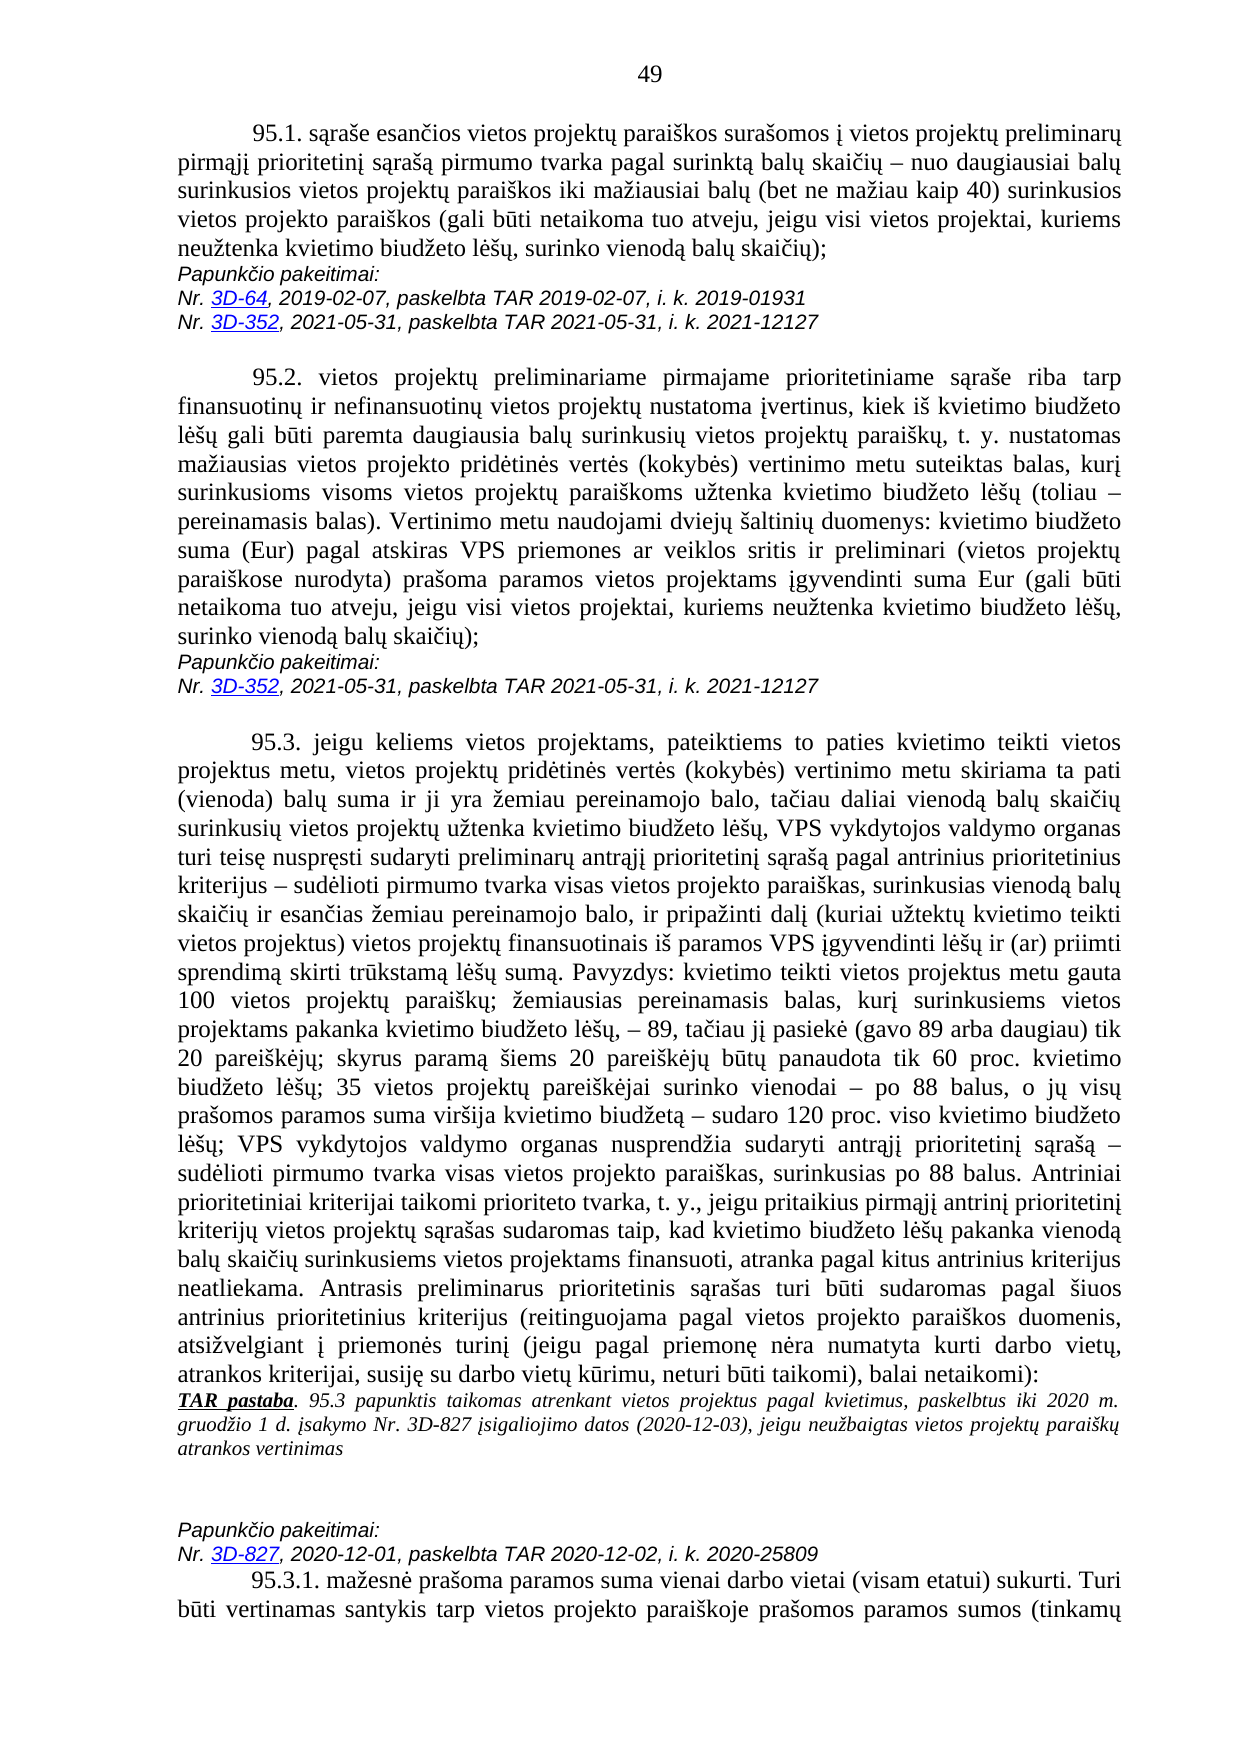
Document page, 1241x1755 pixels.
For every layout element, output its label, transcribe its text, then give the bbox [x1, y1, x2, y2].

text 95.1. sąraše esančios vietos projektų paraiškos surašomos į vietos projektų preliminarų pirmąjį prioritetinį sąrašą pirmumo tvarka pagal surinktą balų skaičių – nuo daugiausiai balų surinkusios vietos projektų paraiškos iki mažiausiai balų (bet ne mažiau kaip 40) surinkusios vietos projekto paraiškos (gali būti netaikoma tuo atveju, jeigu visi vietos projektai, kuriems neužtenka kvietimo biudžeto lėšų, surinko vienodą balų skaičių); [177, 118, 1122, 262]
text TAR pastaba. 95.3 papunktis taikomas atrenkant vietos projektus pagal kvietimus, paskelbtus iki 2020 m. gruodžio 1 d. įsakymo Nr. 3D-827 įsigaliojimo datos (2020-12-03), jeigu neužbaigtas vietos projektų paraiškų atrankos vertinimas [177, 1388, 1122, 1460]
text 95.3.1. mažesnė prašoma paramos suma vienai darbo vietai (visam etatui) sukurti. Turi būti vertinamas santykis tarp vietos projekto paraiškoje prašomos paramos sumos (tinkamų [177, 1566, 1122, 1623]
text Nr. 3D-352, 2021-05-31, paskelbta TAR 2021-05-31, i. k. 2021-12127 [177, 674, 1122, 698]
text 95.3. jeigu keliems vietos projektams, pateiktiems to paties kvietimo teikti vietos projektus metu, vietos projektų pridėtinės vertės (kokybės) vertinimo metu skiriama ta pati (vienoda) balų suma ir ji yra žemiau pereinamojo balo, tačiau daliai vienodą balų skaičių surinkusių vietos projektų užtenka kvietimo biudžeto lėšų, VPS vykdytojos valdymo organas turi teisę nuspręsti sudaryti preliminarų antrąjį prioritetinį sąrašą pagal antrinius prioritetinius kriterijus – sudėlioti pirmumo tvarka visas vietos projekto paraiškas, surinkusias vienodą balų skaičių ir esančias žemiau pereinamojo balo, ir pripažinti dalį (kuriai užtektų kvietimo teikti vietos projektus) vietos projektų finansuotinais iš paramos VPS įgyvendinti lėšų ir (ar) priimti sprendimą skirti trūkstamą lėšų sumą. Pavyzdys: kvietimo teikti vietos projektus metu gauta 100 vietos projektų paraiškų; žemiausias pereinamasis balas, kurį surinkusiems vietos projektams pakanka kvietimo biudžeto lėšų, – 89, tačiau jį pasiekė (gavo 89 arba daugiau) tik 20 pareiškėjų; skyrus paramą šiems 20 pareiškėjų būtų panaudota tik 60 proc. kvietimo biudžeto lėšų; 35 vietos projektų pareiškėjai surinko vienodai – po 88 balus, o jų visų prašomos paramos suma viršija kvietimo biudžetą – sudaro 120 proc. viso kvietimo biudžeto lėšų; VPS vykdytojos valdymo organas nusprendžia sudaryti antrąjį prioritetinį sąrašą – sudėlioti pirmumo tvarka visas vietos projekto paraiškas, surinkusias po 88 balus. Antriniai prioritetiniai kriterijai taikomi prioriteto tvarka, t. y., jeigu pritaikius pirmąjį antrinį prioritetinį kriterijų vietos projektų sąrašas sudaromas taip, kad kvietimo biudžeto lėšų pakanka vienodą balų skaičių surinkusiems vietos projektams finansuoti, atranka pagal kitus antrinius kriterijus neatliekama. Antrasis preliminarus prioritetinis sąrašas turi būti sudaromas pagal šiuos antrinius prioritetinius kriterijus (reitinguojama pagal vietos projekto paraiškos duomenis, atsižvelgiant į priemonės turinį (jeigu pagal priemonę nėra numatyta kurti darbo vietų, atrankos kriterijai, susiję su darbo vietų kūrimu, neturi būti taikomi), balai netaikomi): [177, 727, 1122, 1388]
text Nr. 3D-352, 2021-05-31, paskelbta TAR 2021-05-31, i. k. 2021-12127 [177, 310, 1122, 334]
text Papunkčio pakeitimai: [177, 650, 1122, 674]
text Nr. 3D-64, 2019-02-07, paskelbta TAR 2019-02-07, i. k. 2019-01931 [177, 286, 1122, 310]
text 95.2. vietos projektų preliminariame pirmajame prioritetiniame sąraše riba tarp finansuotinų ir nefinansuotinų vietos projektų nustatoma įvertinus, kiek iš kvietimo biudžeto lėšų gali būti paremta daugiausia balų surinkusių vietos projektų paraiškų, t. y. nustatomas mažiausias vietos projekto pridėtinės vertės (kokybės) vertinimo metu suteiktas balas, kurį surinkusioms visoms vietos projektų paraiškoms užtenka kvietimo biudžeto lėšų (toliau – pereinamasis balas). Vertinimo metu naudojami dviejų šaltinių duomenys: kvietimo biudžeto suma (Eur) pagal atskiras VPS priemones ar veiklos sritis ir preliminari (vietos projektų paraiškose nurodyta) prašoma paramos vietos projektams įgyvendinti suma Eur (gali būti netaikoma tuo atveju, jeigu visi vietos projektai, kuriems neužtenka kvietimo biudžeto lėšų, surinko vienodą balų skaičių); [177, 362, 1122, 650]
text Papunkčio pakeitimai: [177, 262, 1122, 286]
text Papunkčio pakeitimai: [177, 1518, 1122, 1542]
text Nr. 3D-827, 2020-12-01, paskelbta TAR 2020-12-02, i. k. 2020-25809 [177, 1542, 1122, 1566]
